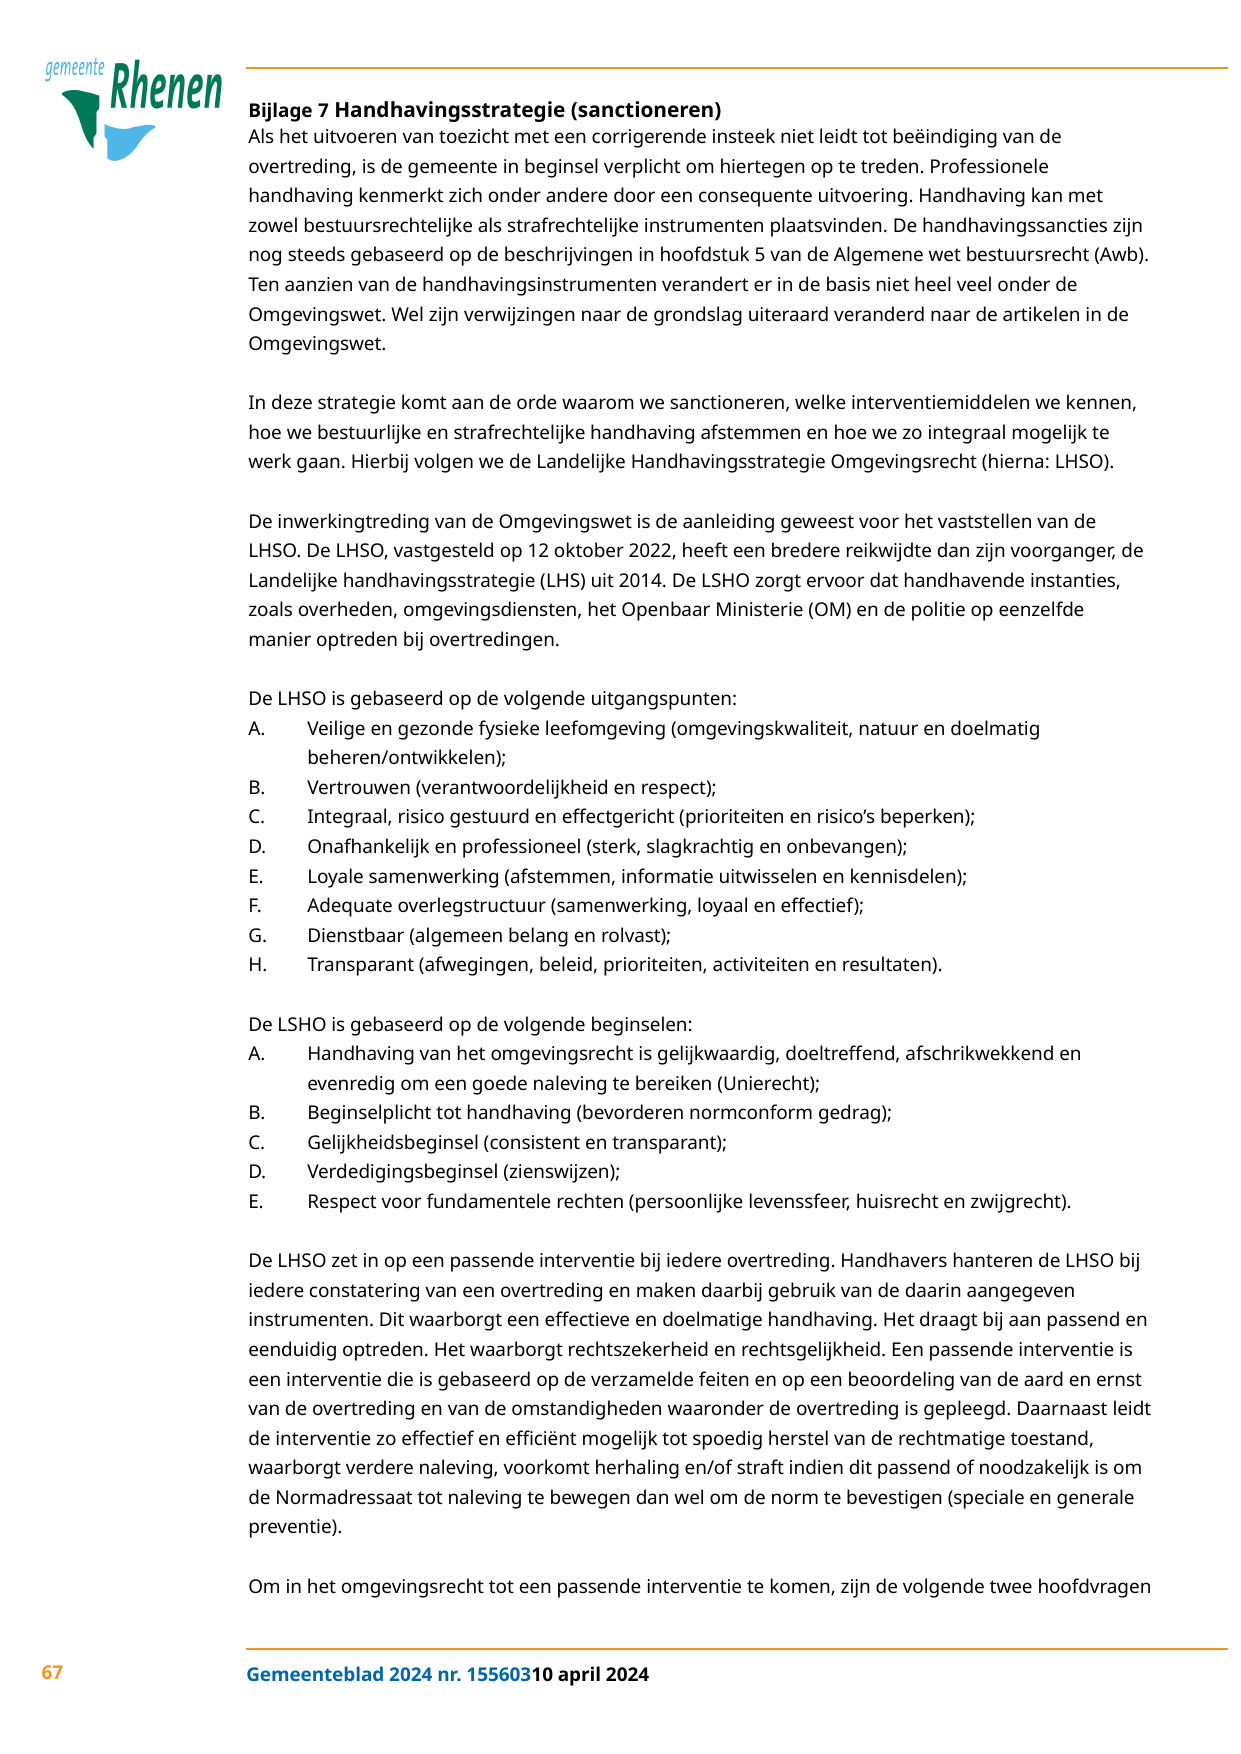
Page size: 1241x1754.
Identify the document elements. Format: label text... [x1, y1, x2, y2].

list Gelijkheidsbeginsel (consistent en transparant); [248, 1129, 1152, 1155]
list Dienstbaar (algemeen belang en rolvast); [248, 922, 1152, 948]
list Beginselplicht tot handhaving (bevorderen normconform gedrag); [248, 1099, 1152, 1125]
list Transparant (afwegingen, beleid, prioriteiten, activiteiten en resultaten). [248, 952, 1152, 977]
list Verdedigingsbeginsel (zienswijzen); [248, 1159, 1152, 1184]
list Vertrouwen (verantwoordelijkheid en respect); [248, 774, 1152, 800]
list Veilige en gezonde fysieke leefomgeving (omgevingskwaliteit, natuur en doelmatig beheren/ontwikkelen); [248, 715, 1152, 770]
text Om in het omgevingsrecht tot een passende interventie te komen, zijn de volgende twee hoofdvragen [248, 1573, 1152, 1599]
text Als het uitvoeren van toezicht met een corrigerende insteek niet leidt tot beëindiging van de overtreding, is de gemeente in beginsel verplicht om hiertegen op te treden. Professionele handhaving kenmerkt zich onder andere door een consequente uitvoering. Handhaving kan met zowel bestuursrechtelijke als strafrechtelijke instrumenten plaatsvinden. De handhavingssancties zijn nog steeds gebaseerd op de beschrijvingen in hoofdstuk 5 van de Algemene wet bestuursrecht (Awb). Ten aanzien van de handhavingsinstrumenten verandert er in de basis niet heel veel onder de Omgevingswet. Wel zijn verwijzingen naar de grondslag uiteraard veranderd naar de artikelen in de Omgevingswet. [248, 123, 1152, 356]
list Integraal, risico gestuurd en effectgericht (prioriteiten en risico’s beperken); [248, 804, 1152, 829]
list Onafhankelijk en professioneel (sterk, slagkrachtig en onbevangen); [248, 833, 1152, 859]
list Loyale samenwerking (afstemmen, informatie uitwisselen en kennisdelen); [248, 863, 1152, 889]
picture [41, 47, 231, 172]
list Respect voor fundamentele rechten (persoonlijke levenssfeer, huisrecht en zwijgrecht). [248, 1188, 1152, 1214]
list Adequate overlegstructuur (samenwerking, loyaal en effectief); [248, 892, 1152, 918]
text De LSHO is gebaseerd op de volgende beginselen: [248, 1011, 1152, 1037]
text De LHSO zet in op een passende interventie bij iedere overtreding. Handhavers hanteren de LHSO bij iedere constatering van een overtreding en maken daarbij gebruik van de daarin aangegeven instrumenten. Dit waarborgt een effectieve en doelmatige handhaving. Het draagt bij aan passend en eenduidig optreden. Het waarborgt rechtszekerheid en rechtsgelijkheid. Een passende interventie is een interventie die is gebaseerd op de verzamelde feiten en op een beoordeling van de aard en ernst van de overtreding en van de omstandigheden waaronder de overtreding is gepleegd. Daarnaast leidt de interventie zo effectief en efficiënt mogelijk tot spoedig herstel van de rechtmatige toestand, waarborgt verdere naleving, voorkomt herhaling en/of straft indien dit passend of noodzakelijk is om de Normadressaat tot naleving te bewegen dan wel om de norm te bevestigen (speciale en generale preventie). [248, 1247, 1152, 1539]
list Handhaving van het omgevingsrecht is gelijkwaardig, doeltreffend, afschrikwekkend en evenredig om een goede naleving te bereiken (Unierecht); [248, 1040, 1152, 1096]
text Bijlage 7 Handhavingsstrategie (sanctioneren) [248, 95, 1152, 123]
text De LHSO is gebaseerd op de volgende uitgangspunten: [248, 685, 1152, 711]
text De inwerkingtreding van de Omgevingswet is de aanleiding geweest voor het vaststellen van de LHSO. De LHSO, vastgesteld op 12 oktober 2022, heeft een bredere reikwijdte dan zijn voorganger, de Landelijke handhavingsstrategie (LHS) uit 2014. De LSHO zorgt ervoor dat handhavende instanties, zoals overheden, omgevingsdiensten, het Openbaar Ministerie (OM) en de politie op eenzelfde manier optreden bij overtredingen. [248, 508, 1152, 652]
text In deze strategie komt aan de orde waarom we sanctioneren, welke interventiemiddelen we kennen, hoe we bestuurlijke en strafrechtelijke handhaving afstemmen en hoe we zo integraal mogelijk te werk gaan. Hierbij volgen we de Landelijke Handhavingsstrategie Omgevingsrecht (hierna: LHSO). [248, 389, 1152, 474]
